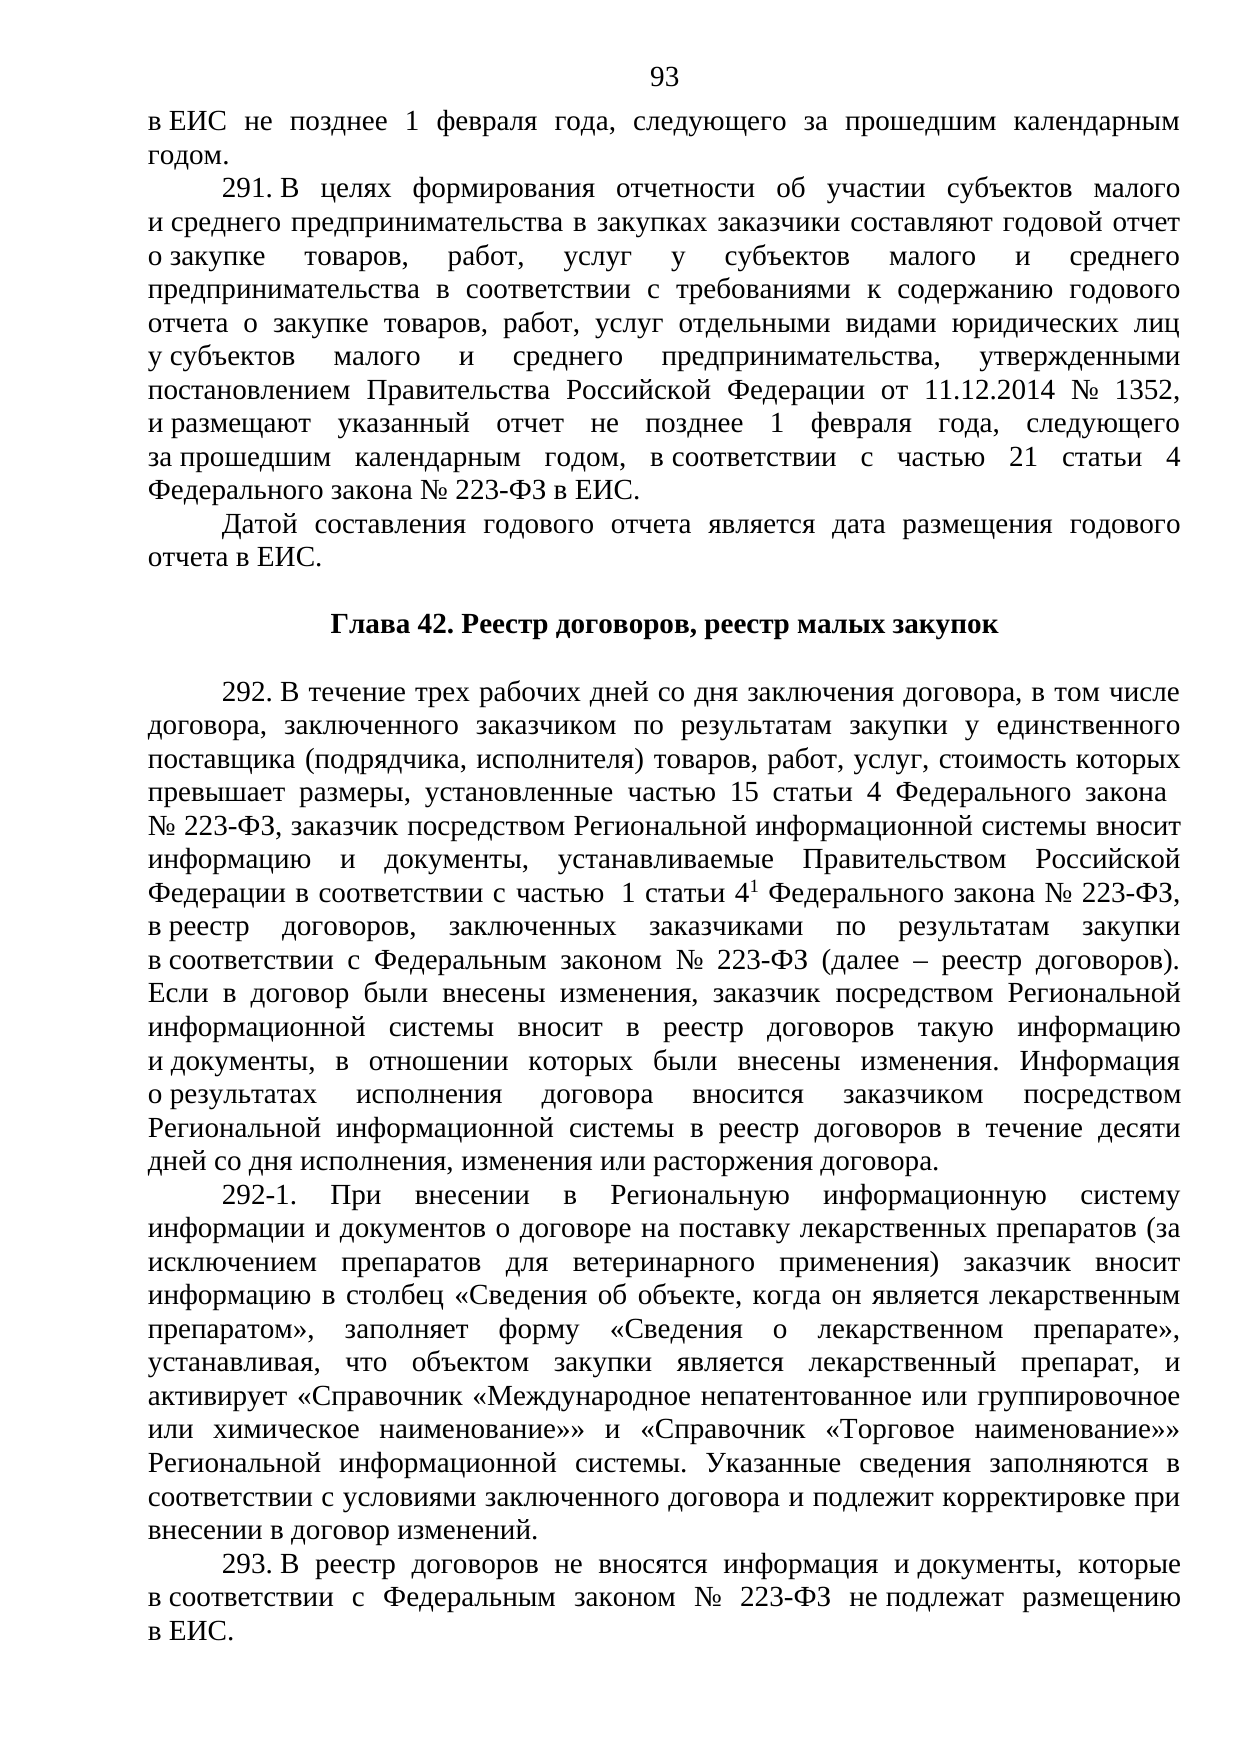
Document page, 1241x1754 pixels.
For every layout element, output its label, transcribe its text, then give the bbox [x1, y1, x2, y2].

text Глава 42. Реестр договоров, реестр малых закупок [148, 607, 1181, 640]
text Датой составления годового отчета является дата размещения годового отчета в ЕИС. [148, 506, 1181, 573]
text 292. В течение трех рабочих дней со дня заключения договора, в том числе договора, заключенного заказчиком по результатам закупки у единственного поставщика (подрядчика, исполнителя) товаров, работ, услуг, стоимость которых превышает размеры, установленные частью 15 статьи 4 Федерального закона № 223-ФЗ, заказчик посредством Региональной информационной системы вносит информацию и документы, устанавливаемые Правительством Российской Федерации в соответствии с частью 1 статьи 41 Федерального закона № 223-ФЗ, в реестр договоров, заключенных заказчиками по результатам закупки в соответствии с Федеральным законом № 223-ФЗ (далее – реестр договоров). Если в договор были внесены изменения, заказчик посредством Региональной информационной системы вносит в реестр договоров такую информацию и документы, в отношении которых были внесены изменения. Информация о результатах исполнения договора вносится заказчиком посредством Региональной информационной системы в реестр договоров в течение десяти дней со дня исполнения, изменения или расторжения договора. [148, 674, 1181, 1177]
text в ЕИС не позднее 1 февраля года, следующего за прошедшим календарным годом. [148, 103, 1181, 171]
text 291. В целях формирования отчетности об участии субъектов малого и среднего предпринимательства в закупках заказчики составляют годовой отчет о закупке товаров, работ, услуг у субъектов малого и среднего предпринимательства в соответствии с требованиями к содержанию годового отчета о закупке товаров, работ, услуг отдельными видами юридических лиц у субъектов малого и среднего предпринимательства, утвержденными постановлением Правительства Российской Федерации от 11.12.2014 № 1352, и размещают указанный отчет не позднее 1 февраля года, следующего за прошедшим календарным годом, в соответствии с частью 21 статьи 4 Федерального закона № 223-ФЗ в ЕИС. [148, 171, 1181, 506]
text 293. В реестр договоров не вносятся информация и документы, которые в соответствии с Федеральным законом № 223-ФЗ не подлежат размещению в ЕИС. [148, 1546, 1181, 1646]
text 292-1. При внесении в Региональную информационную систему информации и документов о договоре на поставку лекарственных препаратов (за исключением препаратов для ветеринарного применения) заказчик вносит информацию в столбец «Сведения об объекте, когда он является лекарственным препаратом», заполняет форму «Сведения о лекарственном препарате», устанавливая, что объектом закупки является лекарственный препарат, и активирует «Справочник «Международное непатентованное или группировочное или химическое наименование»» и «Справочник «Торговое наименование»» Региональной информационной системы. Указанные сведения заполняются в соответствии с условиями заключенного договора и подлежит корректировке при внесении в договор изменений. [148, 1177, 1181, 1546]
